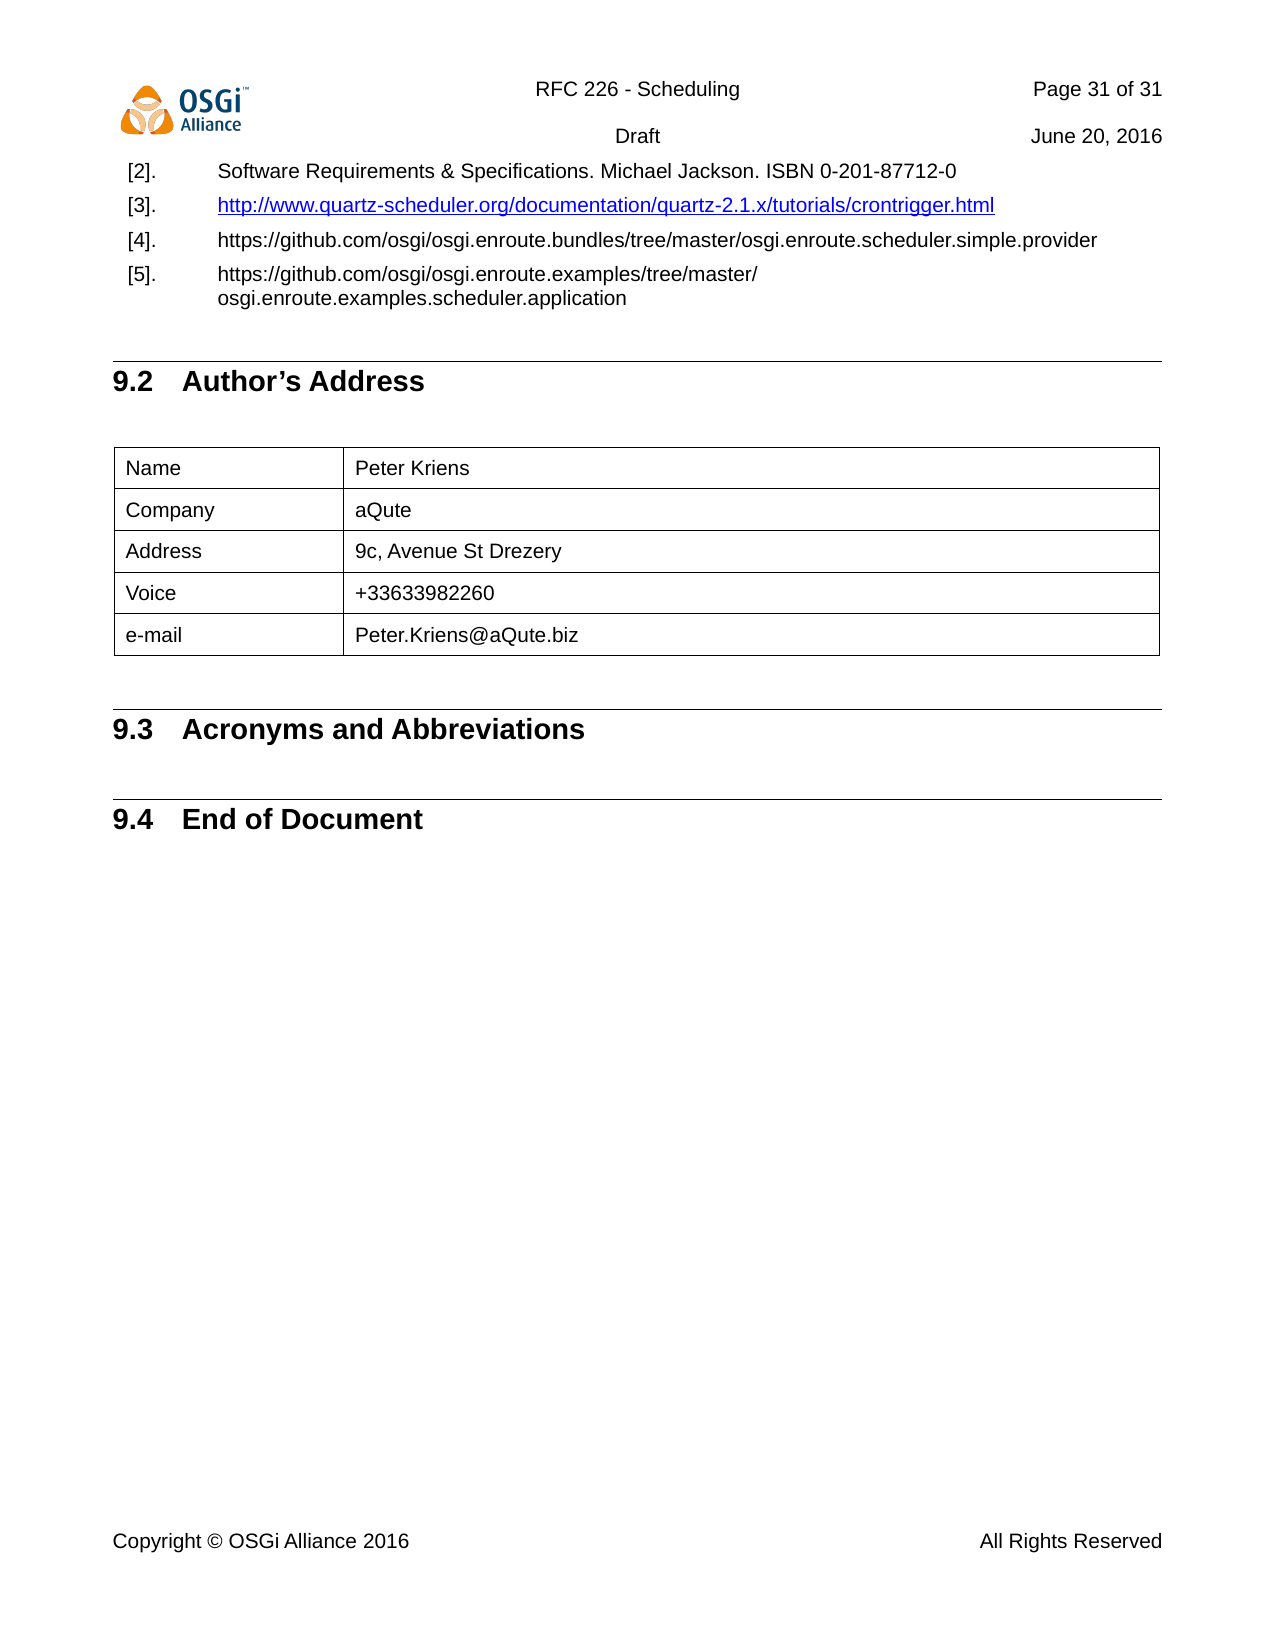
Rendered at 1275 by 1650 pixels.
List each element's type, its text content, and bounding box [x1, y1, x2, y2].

table_cell Peter.Kriens@aQute.biz [344, 614, 1159, 655]
list Software Requirements & Specifications. Michael Jackson. ISBN 0-201-87712-0 [127, 159, 1162, 183]
subtitle Acronyms and Abbreviations [112, 710, 1162, 746]
table_cell +33633982260 [344, 573, 1159, 613]
list https://github.com/osgi/osgi.enroute.examples/tree/master/osgi.enroute.examples.scheduler.application [127, 262, 1162, 310]
subtitle End of Document [112, 800, 1162, 836]
table_cell 9c, Avenue St Drezery [344, 531, 1159, 572]
table_cell Voice [115, 573, 343, 613]
subtitle Author’s Address [112, 362, 1162, 398]
table_cell Address [115, 531, 343, 572]
table_cell e-mail [115, 614, 343, 655]
picture [113, 78, 257, 142]
table_cell aQute [344, 489, 1159, 530]
table_header Peter Kriens [344, 448, 1159, 488]
table_header Name [115, 448, 343, 488]
list http://www.quartz-scheduler.org/documentation/quartz-2.1.x/tutorials/crontrigger.html [127, 193, 1162, 217]
table_cell Company [115, 489, 343, 530]
list https://github.com/osgi/osgi.enroute.bundles/tree/master/osgi.enroute.scheduler.simple.provider [127, 228, 1162, 252]
